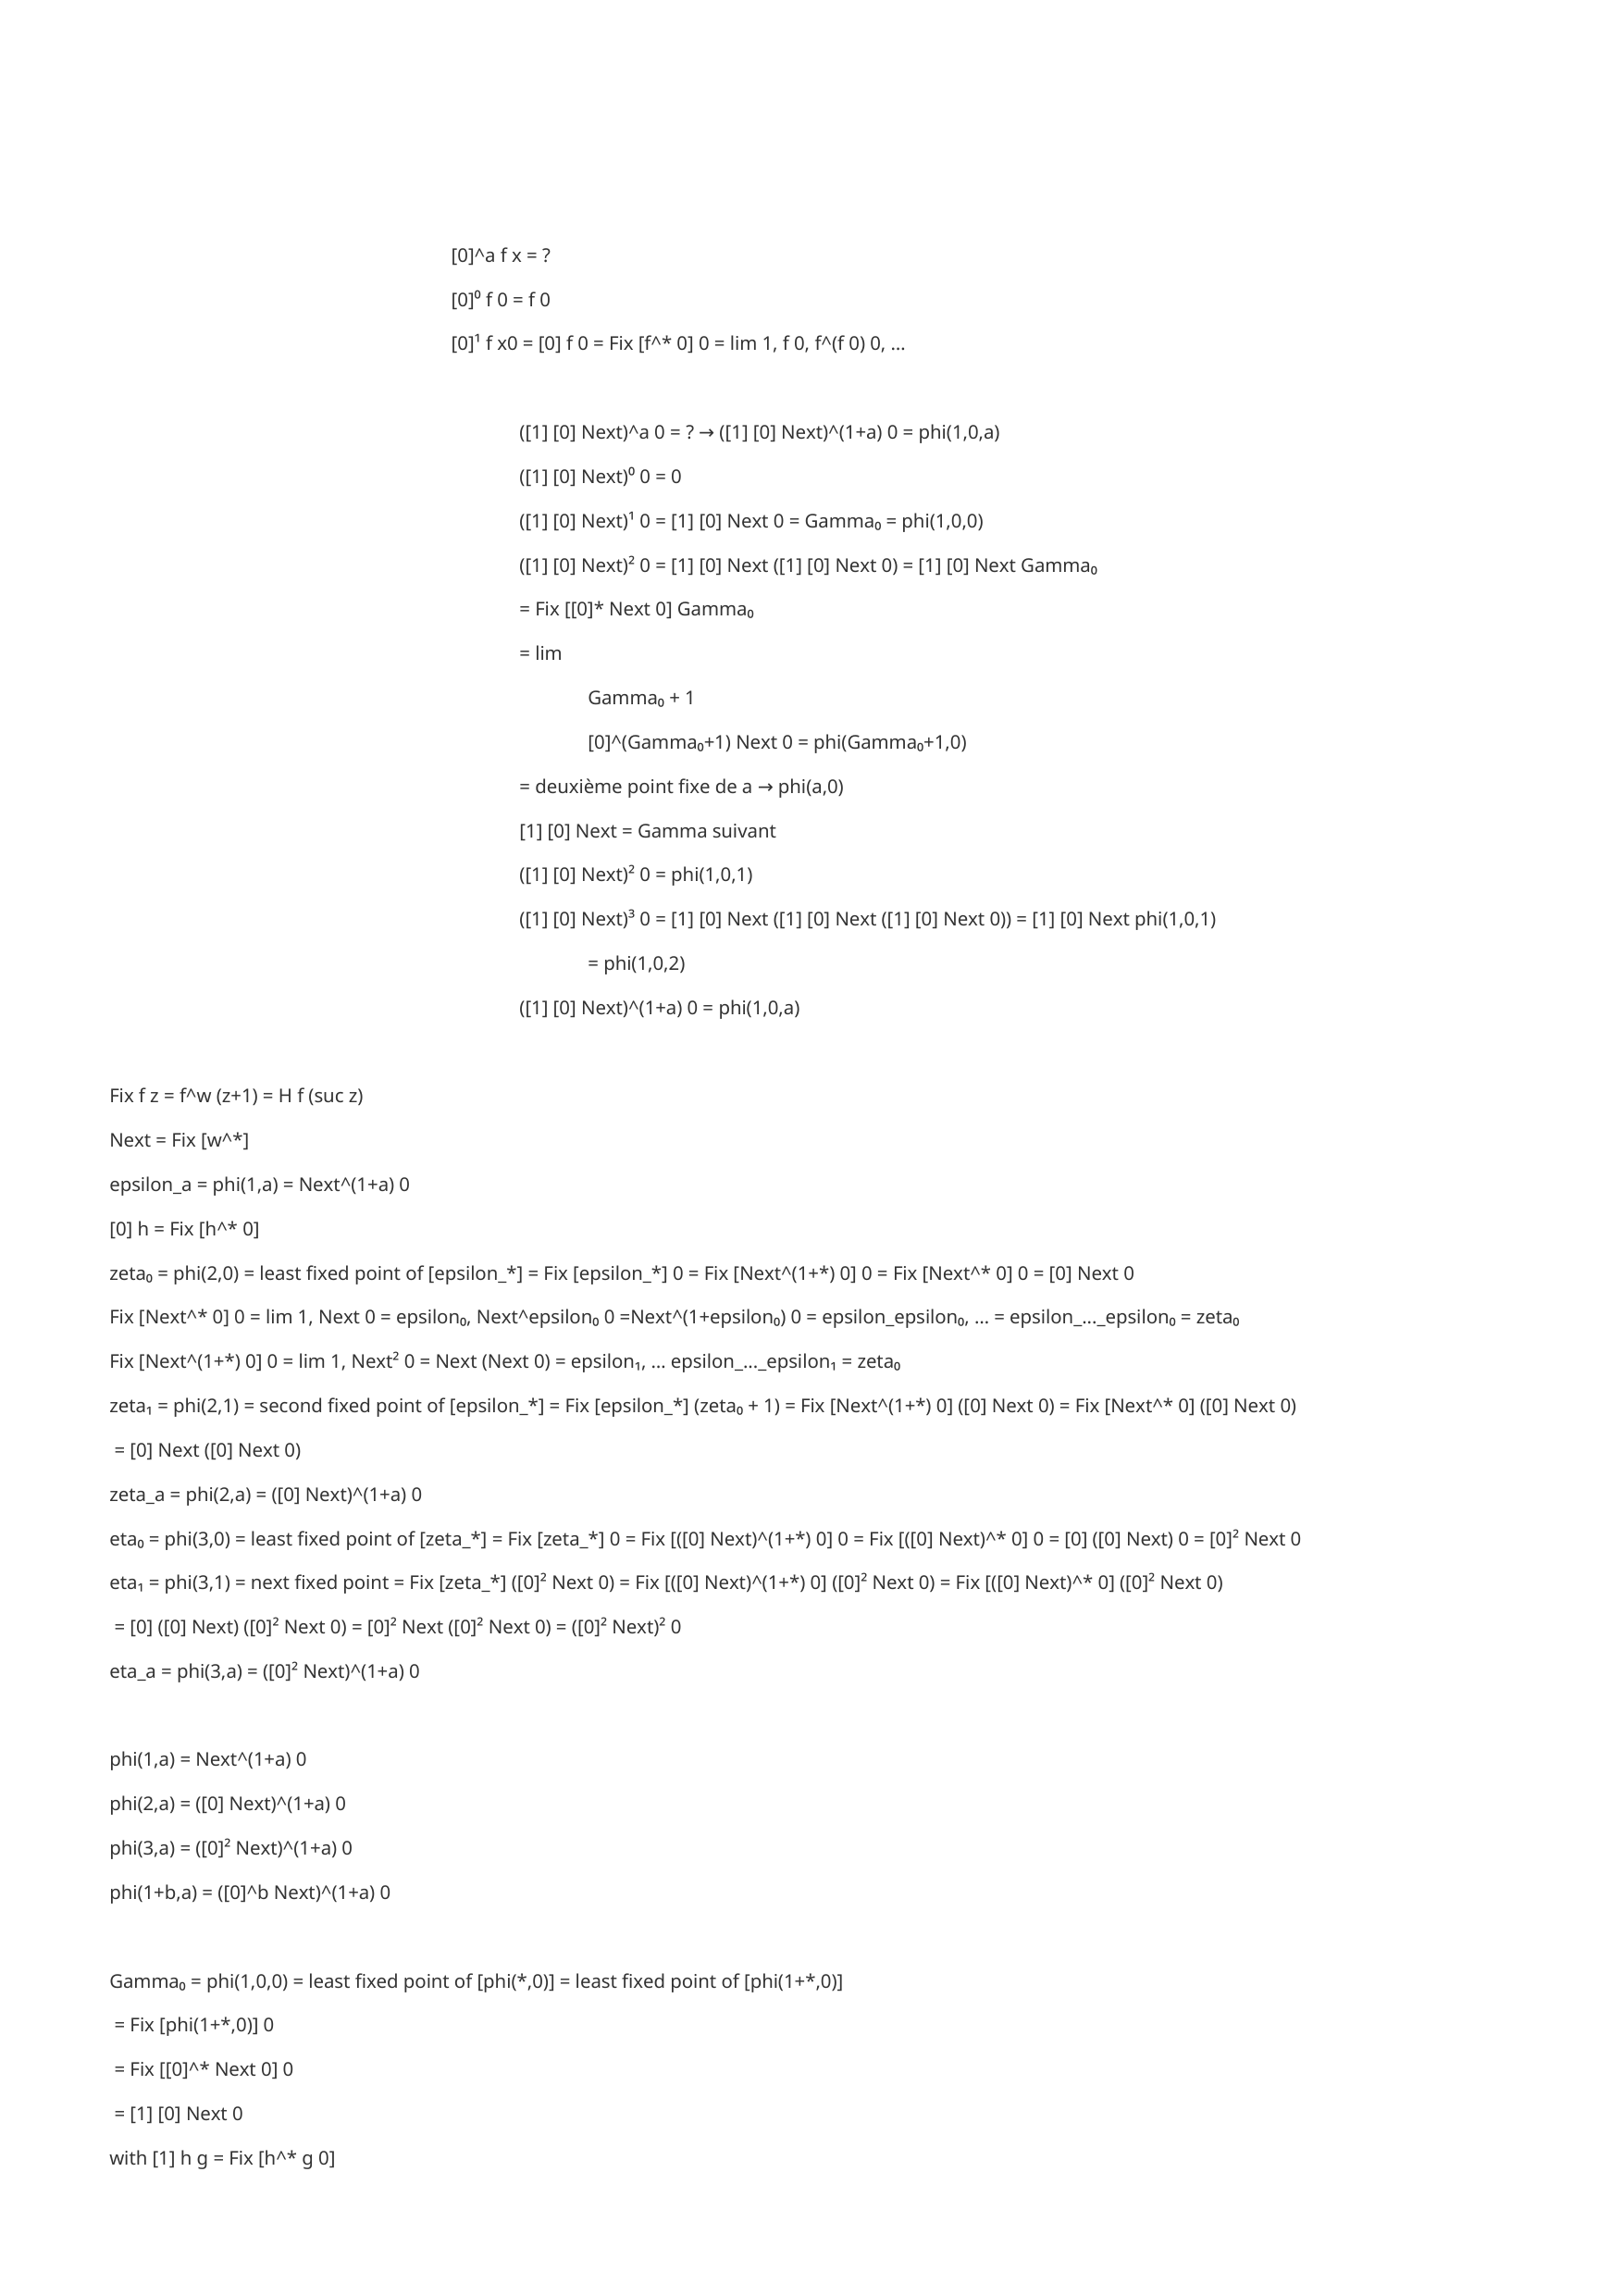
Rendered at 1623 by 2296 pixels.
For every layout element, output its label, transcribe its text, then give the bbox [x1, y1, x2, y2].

text epsilon_a = phi(1,a) = Next^(1+a) 0 [109, 1172, 1514, 1197]
text Next = Fix [w^*] [109, 1127, 1514, 1153]
text = Fix [[0]^* Next 0] 0 [109, 2056, 1514, 2081]
text = deuxième point fixe de a → phi(a,0) [109, 773, 1514, 799]
text Gamma₀ = phi(1,0,0) = least fixed point of [phi(*,0)] = least fixed point of [phi(1+*,0)] [109, 1967, 1514, 1993]
text zeta₁ = phi(2,1) = second fixed point of [epsilon_*] = Fix [epsilon_*] (zeta₀ + 1) = Fix [Next^(1+*) 0] ([0] Next 0) = Fix [Next^* 0] ([0] Next 0) [109, 1393, 1514, 1418]
text zeta_a = phi(2,a) = ([0] Next)^(1+a) 0 [109, 1481, 1514, 1507]
text eta₁ = phi(3,1) = next fixed point = Fix [zeta_*] ([0]² Next 0) = Fix [([0] Next)^(1+*) 0] ([0]² Next 0) = Fix [([0] Next)^* 0] ([0]² Next 0) [109, 1570, 1514, 1595]
text [0]⁰ f 0 = f 0 [109, 286, 1514, 312]
text phi(2,a) = ([0] Next)^(1+a) 0 [109, 1791, 1514, 1817]
text zeta₀ = phi(2,0) = least fixed point of [epsilon_*] = Fix [epsilon_*] 0 = Fix [Next^(1+*) 0] 0 = Fix [Next^* 0] 0 = [0] Next 0 [109, 1260, 1514, 1285]
text Gamma₀ + 1 [109, 685, 1514, 710]
text [0]^(Gamma₀+1) Next 0 = phi(Gamma₀+1,0) [109, 728, 1514, 754]
text eta₀ = phi(3,0) = least fixed point of [zeta_*] = Fix [zeta_*] 0 = Fix [([0] Next)^(1+*) 0] 0 = Fix [([0] Next)^* 0] 0 = [0] ([0] Next) 0 = [0]² Next 0 [109, 1525, 1514, 1551]
text [0]^a f x = ? [109, 242, 1514, 267]
text ([1] [0] Next)² 0 = [1] [0] Next ([1] [0] Next 0) = [1] [0] Next Gamma₀ [109, 552, 1514, 577]
text = Fix [phi(1+*,0)] 0 [109, 2012, 1514, 2038]
text ([1] [0] Next)¹ 0 = [1] [0] Next 0 = Gamma₀ = phi(1,0,0) [109, 507, 1514, 533]
text Fix f z = f^w (z+1) = H f (suc z) [109, 1083, 1514, 1109]
text ([1] [0] Next)^(1+a) 0 = phi(1,0,a) [109, 994, 1514, 1020]
text ([1] [0] Next)³ 0 = [1] [0] Next ([1] [0] Next ([1] [0] Next 0)) = [1] [0] Next phi(1,0,1) [109, 906, 1514, 931]
text ([1] [0] Next)² 0 = phi(1,0,1) [109, 862, 1514, 887]
text Fix [Next^(1+*) 0] 0 = lim 1, Next² 0 = Next (Next 0) = epsilon₁, … epsilon_..._epsilon₁ = zeta₀ [109, 1348, 1514, 1373]
text = lim [109, 640, 1514, 665]
text phi(1+b,a) = ([0]^b Next)^(1+a) 0 [109, 1880, 1514, 1905]
text Fix [Next^* 0] 0 = lim 1, Next 0 = epsilon₀, Next^epsilon₀ 0 =Next^(1+epsilon₀) 0 = epsilon_epsilon₀, … = epsilon_..._epsilon₀ = zeta₀ [109, 1304, 1514, 1330]
text phi(3,a) = ([0]² Next)^(1+a) 0 [109, 1835, 1514, 1861]
text phi(1,a) = Next^(1+a) 0 [109, 1746, 1514, 1772]
text [0] h = Fix [h^* 0] [109, 1215, 1514, 1241]
text eta_a = phi(3,a) = ([0]² Next)^(1+a) 0 [109, 1658, 1514, 1683]
text = [1] [0] Next 0 [109, 2101, 1514, 2126]
text = [0] Next ([0] Next 0) [109, 1436, 1514, 1462]
text [0]¹ f x0 = [0] f 0 = Fix [f^* 0] 0 = lim 1, f 0, f^(f 0) 0, … [109, 330, 1514, 356]
text [1] [0] Next = Gamma suivant [109, 817, 1514, 843]
text with [1] h g = Fix [h^* g 0] [109, 2144, 1514, 2170]
text ([1] [0] Next)^a 0 = ? → ([1] [0] Next)^(1+a) 0 = phi(1,0,a) [109, 419, 1514, 445]
text = [0] ([0] Next) ([0]² Next 0) = [0]² Next ([0]² Next 0) = ([0]² Next)² 0 [109, 1614, 1514, 1639]
text = Fix [[0]* Next 0] Gamma₀ [109, 596, 1514, 622]
text ([1] [0] Next)⁰ 0 = 0 [109, 464, 1514, 489]
text = phi(1,0,2) [109, 950, 1514, 975]
